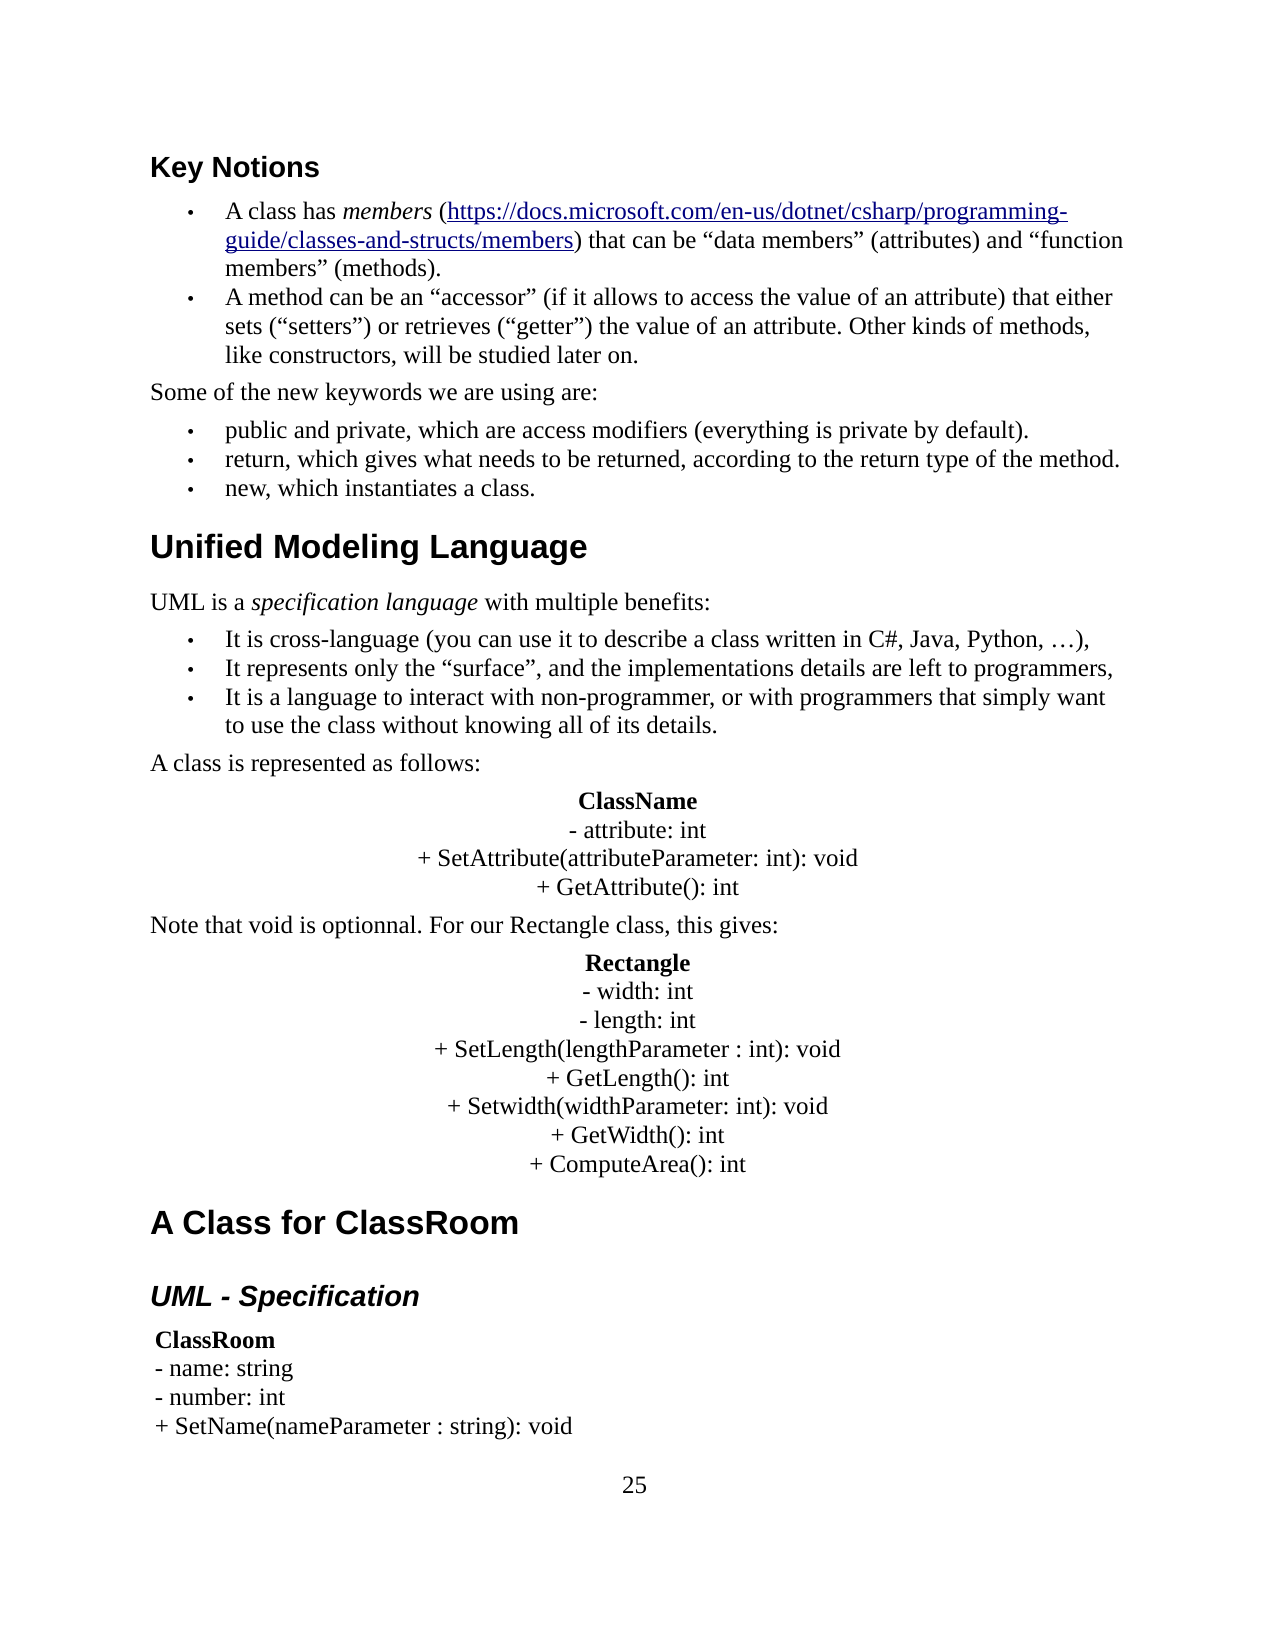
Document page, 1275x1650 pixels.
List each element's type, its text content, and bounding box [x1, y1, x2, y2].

table_cell + GetLength(): int [150, 1063, 1125, 1091]
list It represents only the “surface”, and the implementations details are left to programmers, [187, 653, 1125, 682]
text Note that void is optionnal. For our Rectangle class, this gives: [150, 910, 1125, 939]
table_cell + SetLength(lengthParameter : int): void [150, 1034, 1125, 1063]
subtitle UML - Specification [150, 1279, 1125, 1312]
table_cell + SetName(nameParameter : string): void [150, 1411, 1125, 1440]
table_header ClassRoom [150, 1325, 1125, 1353]
list new, which instantiates a class. [187, 473, 1125, 501]
text Some of the new keywords we are using are: [150, 377, 1125, 406]
list It is a language to interact with non-programmer, or with programmers that simply want to use the class without knowing all of its details. [187, 682, 1125, 739]
subtitle A Class for ClassRoom [150, 1203, 1125, 1241]
list It is cross-language (you can use it to describe a class written in C#, Java, Python, …), [187, 624, 1125, 653]
table_cell + SetAttribute(attributeParameter: int): void [150, 844, 1125, 872]
table_cell - number: int [150, 1382, 1125, 1411]
table_cell + GetWidth(): int [150, 1120, 1125, 1149]
table_cell + GetAttribute(): int [150, 872, 1125, 901]
table_cell + Setwidth(widthParameter: int): void [150, 1091, 1125, 1120]
table_cell - attribute: int [150, 815, 1125, 843]
list A class has members (https://docs.microsoft.com/en-us/dotnet/csharp/programming-guide/classes-and-structs/members) that can be “data members” (attributes) and “function members” (methods). [187, 196, 1125, 282]
table_cell + ComputeArea(): int [150, 1149, 1125, 1178]
text UML is a specification language with multiple benefits: [150, 587, 1125, 615]
table_header Rectangle [150, 948, 1125, 976]
table_cell - length: int [150, 1005, 1125, 1034]
list return, which gives what needs to be returned, according to the return type of the method. [187, 444, 1125, 473]
text A class is represented as follows: [150, 748, 1125, 777]
subtitle Unified Modeling Language [150, 526, 1125, 565]
list A method can be an “accessor” (if it allows to access the value of an attribute) that either sets (“setters”) or retrieves (“getter”) the value of an attribute. Other kinds of methods, like constructors, will be studied later on. [187, 282, 1125, 368]
table_cell - name: string [150, 1354, 1125, 1382]
table_cell - width: int [150, 976, 1125, 1005]
subtitle Key Notions [150, 150, 1125, 183]
list public and private, which are access modifiers (everything is private by default). [187, 415, 1125, 444]
table_header ClassName [150, 786, 1125, 815]
